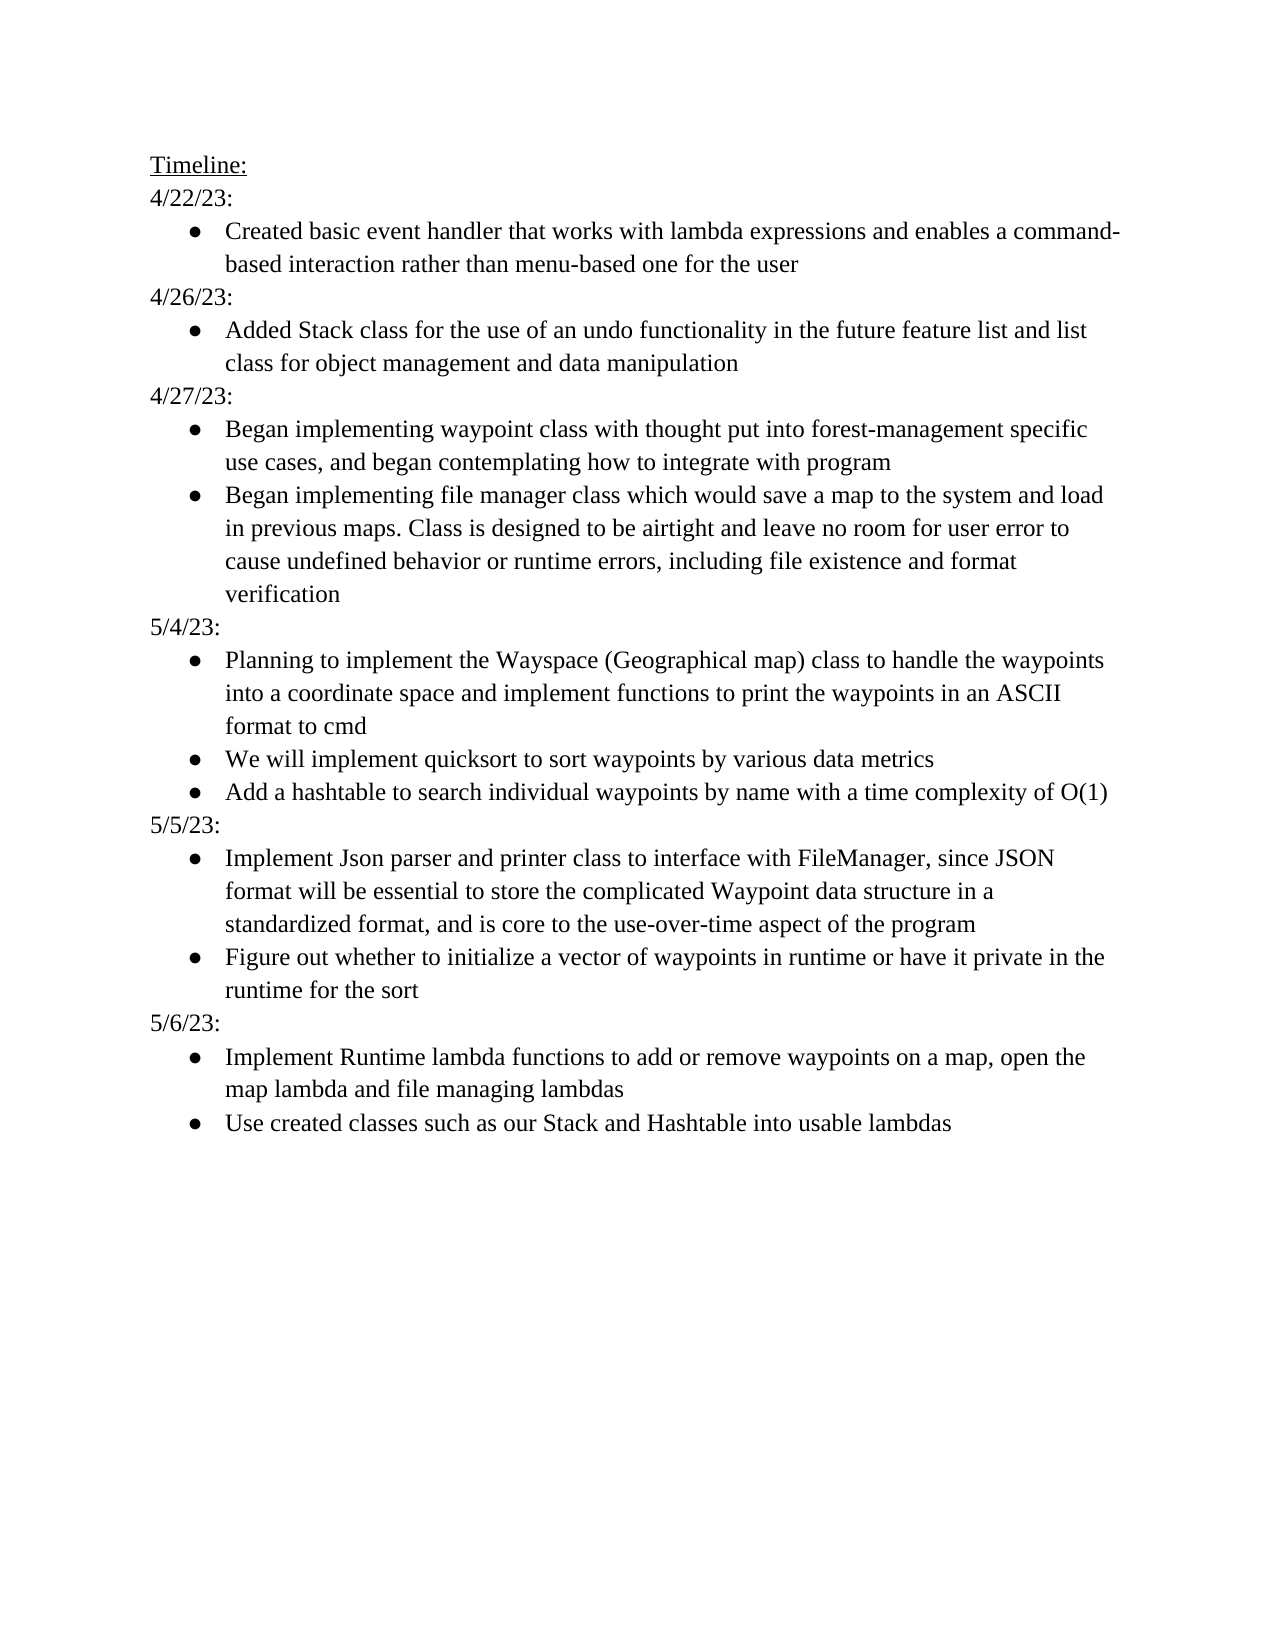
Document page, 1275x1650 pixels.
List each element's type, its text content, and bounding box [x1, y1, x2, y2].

list Added Stack class for the use of an undo functionality in the future feature list and list class for object management and data manipulation [187, 315, 1125, 377]
text 5/6/23: [150, 1008, 1125, 1037]
list Implement Runtime lambda functions to add or remove waypoints on a map, open the map lambda and file managing lambdas [187, 1042, 1125, 1103]
list We will implement quicksort to sort waypoints by various data metrics [187, 744, 1125, 773]
text 5/5/23: [150, 810, 1125, 839]
list Implement Json parser and printer class to interface with FileManager, since JSON format will be essential to store the complicated Waypoint data structure in a standardized format, and is core to the use-over-time aspect of the program [187, 843, 1125, 938]
list Figure out whether to initialize a vector of waypoints in runtime or have it private in the runtime for the sort [187, 942, 1125, 1004]
list Began implementing file manager class which would save a map to the system and load in previous maps. Class is designed to be airtight and leave no room for user error to cause undefined behavior or runtime errors, including file existence and format verification [187, 480, 1125, 608]
list Began implementing waypoint class with thought put into forest-management specific use cases, and began contemplating how to integrate with program [187, 414, 1125, 476]
text 4/22/23: [150, 183, 1125, 212]
text 5/4/23: [150, 612, 1125, 641]
text Timeline: [150, 150, 1125, 179]
list Created basic event handler that works with lambda expressions and enables a command-based interaction rather than menu-based one for the user [187, 216, 1125, 278]
list Add a hashtable to search individual waypoints by name with a time complexity of O(1) [187, 777, 1125, 806]
text 4/26/23: [150, 282, 1125, 311]
text 4/27/23: [150, 381, 1125, 410]
list Planning to implement the Wayspace (Geographical map) class to handle the waypoints into a coordinate space and implement functions to print the waypoints in an ASCII format to cmd [187, 645, 1125, 740]
list Use created classes such as our Stack and Hashtable into usable lambdas [187, 1108, 1125, 1136]
